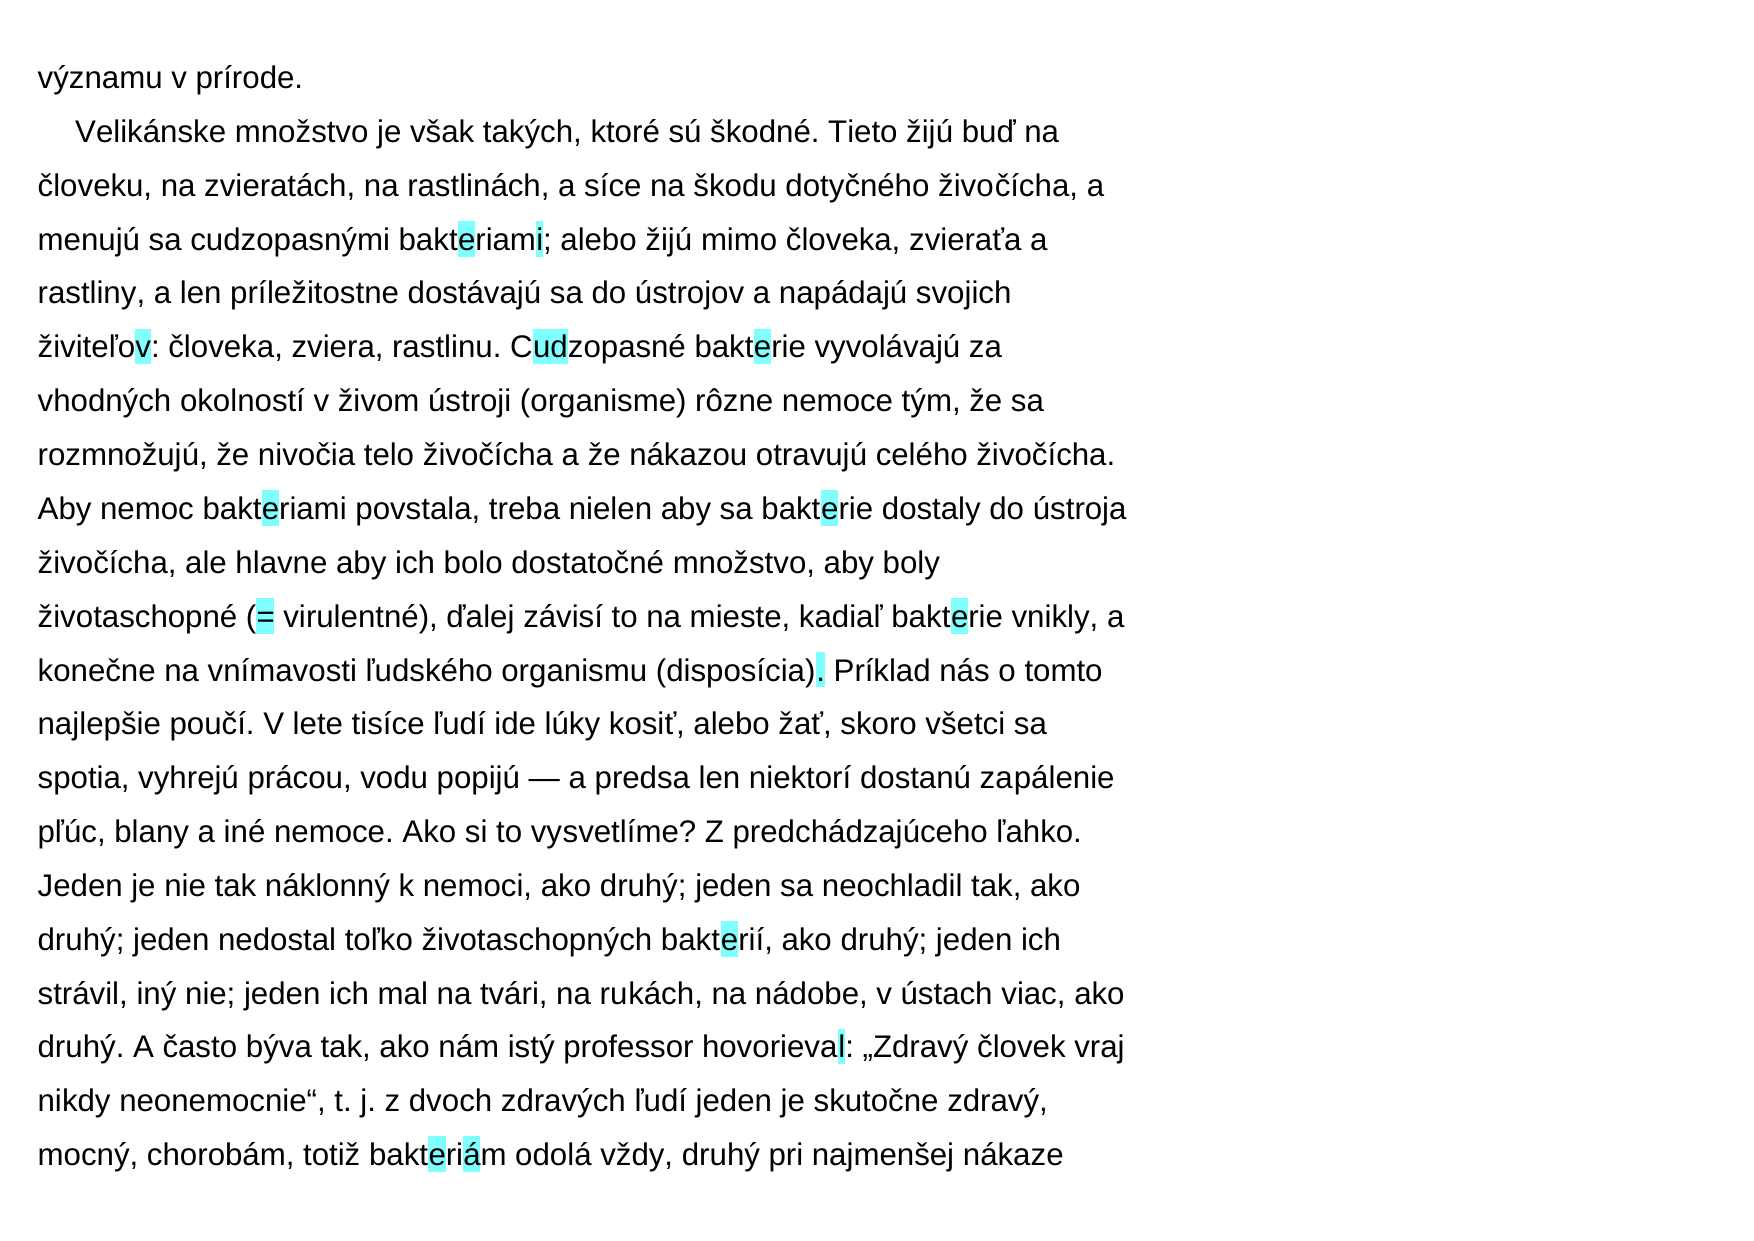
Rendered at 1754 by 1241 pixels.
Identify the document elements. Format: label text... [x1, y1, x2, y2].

text Velikánske množstvo je však takých, ktoré sú škodné. Tieto žijú buď na človeku, na zvieratách, na rastlinách, a síce na škodu dotyčného živo­čícha, a menujú sa cudzopasnými bakteriami; alebo žijú mimo človeka, zvieraťa a rastliny, a len prí­ležitostne dostávajú sa do ústrojov a napádajú svojich živiteľov: človeka, zviera, rastlinu. Cudzopasné bakterie vyvolávajú za vhodných okolností v živom ústroji (organisme) rôzne nemoce tým, že sa rozmnožujú, že nivočia telo živočícha a že nákazou otravujú celého živočícha. Aby nemoc bakteriami povstala, treba nielen aby sa bakterie dostaly do ústroja živočícha, ale hlavne aby ich bolo dostatočné množstvo, aby boly životaschopné (= virulentné), ďalej závisí to na mieste, kadiaľ bakterie vnikly, a konečne na vnímavosti ľudského organismu (disposícia). Príklad nás o tomto naj­lepšie poučí. V lete tisíce ľudí ide lúky kosiť, alebo žať, skoro všetci sa spotia, vyhrejú prácou, vodu popijú — a predsa len niektorí dostanú za­pálenie pľúc, blany a iné nemoce. Ako si to vy­svetlíme? Z predchádzajúceho ľahko. Jeden je nie tak náklonný k nemoci, ako druhý; jeden sa neochladil tak, ako druhý; jeden nedostal toľko životaschopných bakterií, ako druhý; jeden ich strávil, iný nie; jeden ich mal na tvári, na ru­kách, na nádobe, v ústach viac, ako druhý. A často býva tak, ako nám istý professor hovorieval: „Zdravý človek vraj nikdy neonemocnie“, t. j. z dvoch zdravých ľudí jeden je skutočne zdravý, mocný, chorobám, totiž bakteriám odolá vždy, druhý pri najmenšej nákaze [37, 113, 1130, 1172]
text významu v prírode. [37, 59, 1130, 95]
